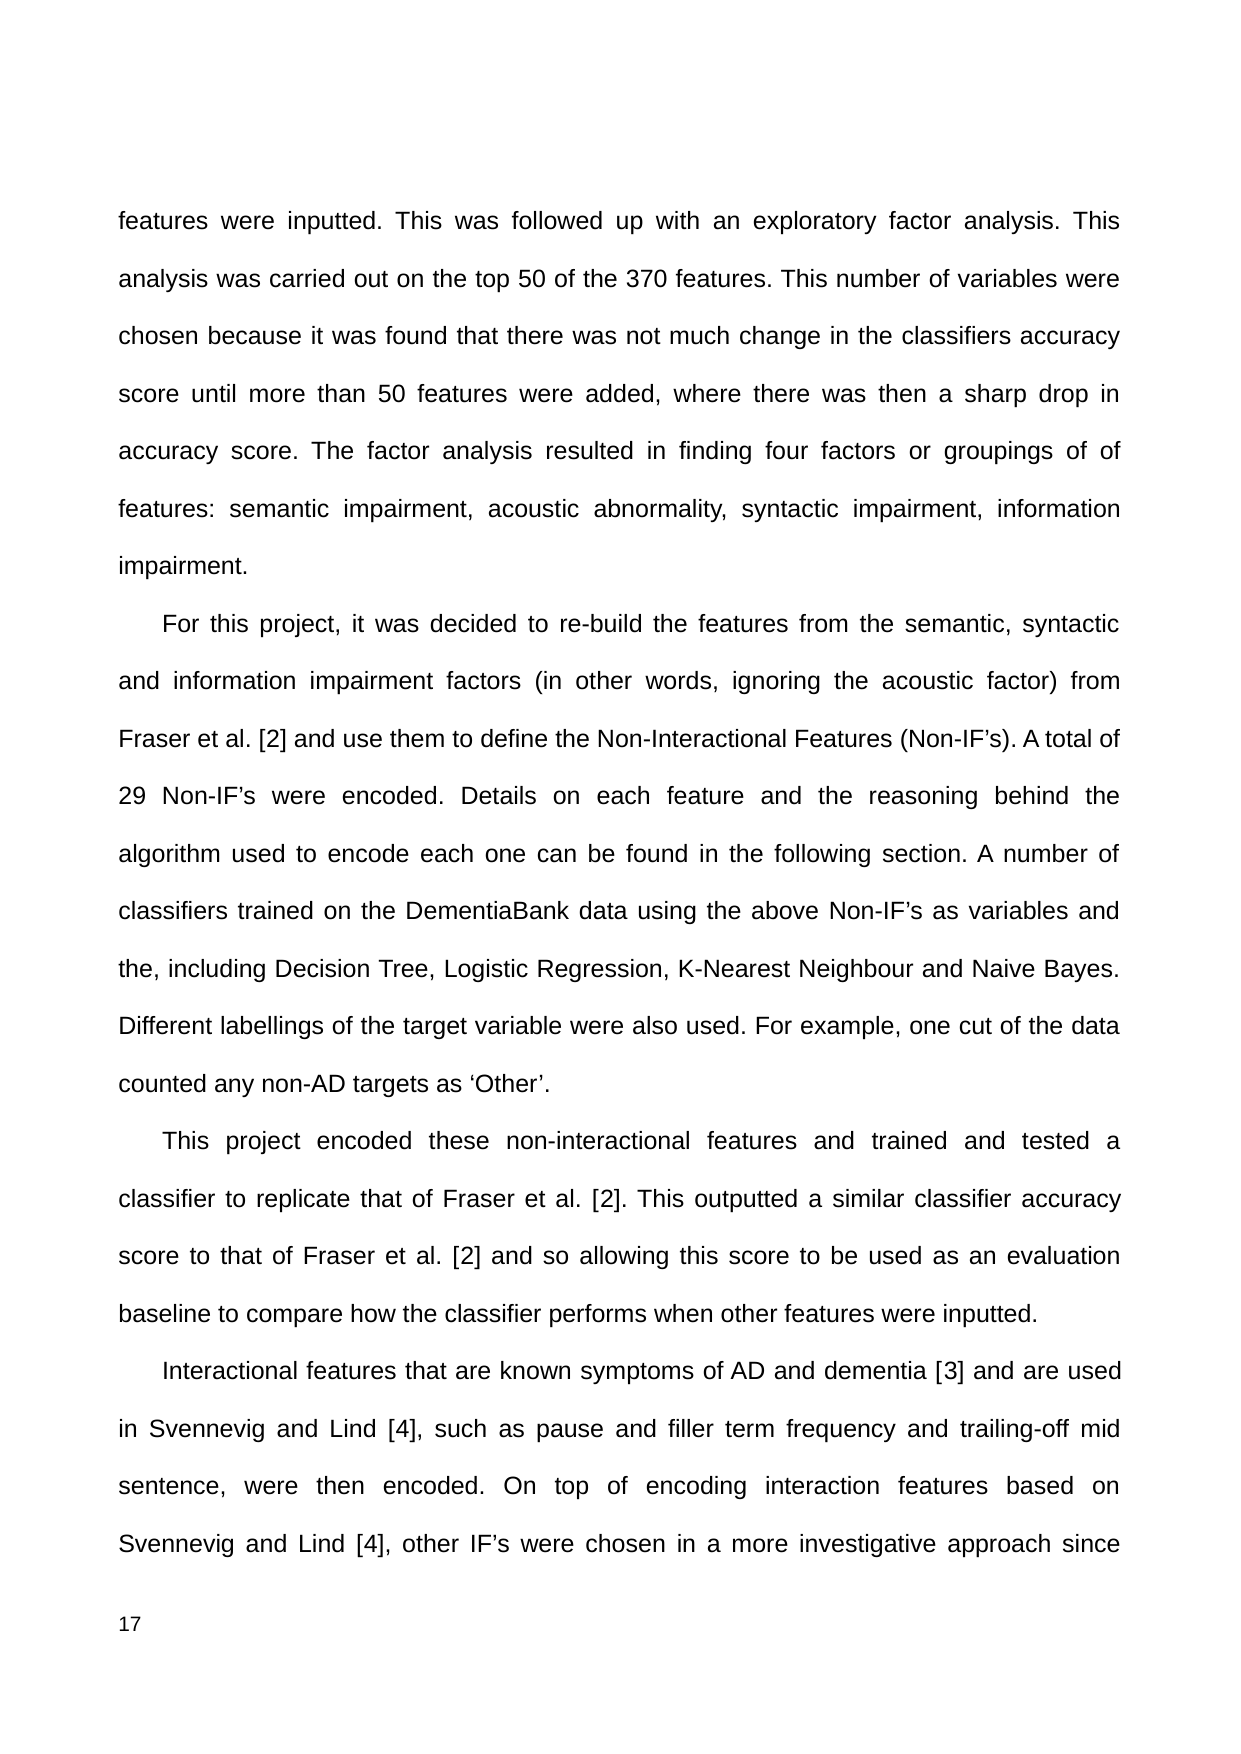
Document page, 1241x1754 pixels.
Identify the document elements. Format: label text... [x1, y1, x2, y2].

text This project encoded these non-interactional features and trained and tested a classifier to replicate that of Fraser et al. [2]. This outputted a similar classifier accuracy score to that of Fraser et al. [2] and so allowing this score to be used as an evaluation baseline to compare how the classifier performs when other features were inputted. [118, 1126, 1122, 1327]
text Interactional features that are known symptoms of AD and dementia [3] and are used in Svennevig and Lind [4], such as pause and filler term frequency and trailing-off mid sentence, were then encoded. On top of encoding interaction features based on Svennevig and Lind [4], other IF’s were chosen in a more investigative approach since [118, 1356, 1122, 1557]
text For this project, it was decided to re-build the features from the semantic, syntactic and information impairment factors (in other words, ignoring the acoustic factor) from Fraser et al. [2] and use them to define the Non-Interactional Features (Non-IF’s). A total of 29 Non-IF’s were encoded. Details on each feature and the reasoning behind the algorithm used to encode each one can be found in the following section. A number of classifiers trained on the DementiaBank data using the above Non-IF’s as variables and the, including Decision Tree, Logistic Regression, K-Nearest Neighbour and Naive Bayes. Different labellings of the target variable were also used. For example, one cut of the data counted any non-AD targets as ‘Other’. [118, 609, 1122, 1097]
text features were inputted. This was followed up with an exploratory factor analysis. This analysis was carried out on the top 50 of the 370 features. This number of variables were chosen because it was found that there was not much change in the classifiers accuracy score until more than 50 features were added, where there was then a sharp drop in accuracy score. The factor analysis resulted in finding four factors or groupings of of features: semantic impairment, acoustic abnormality, syntactic impairment, information impairment. [118, 206, 1122, 580]
